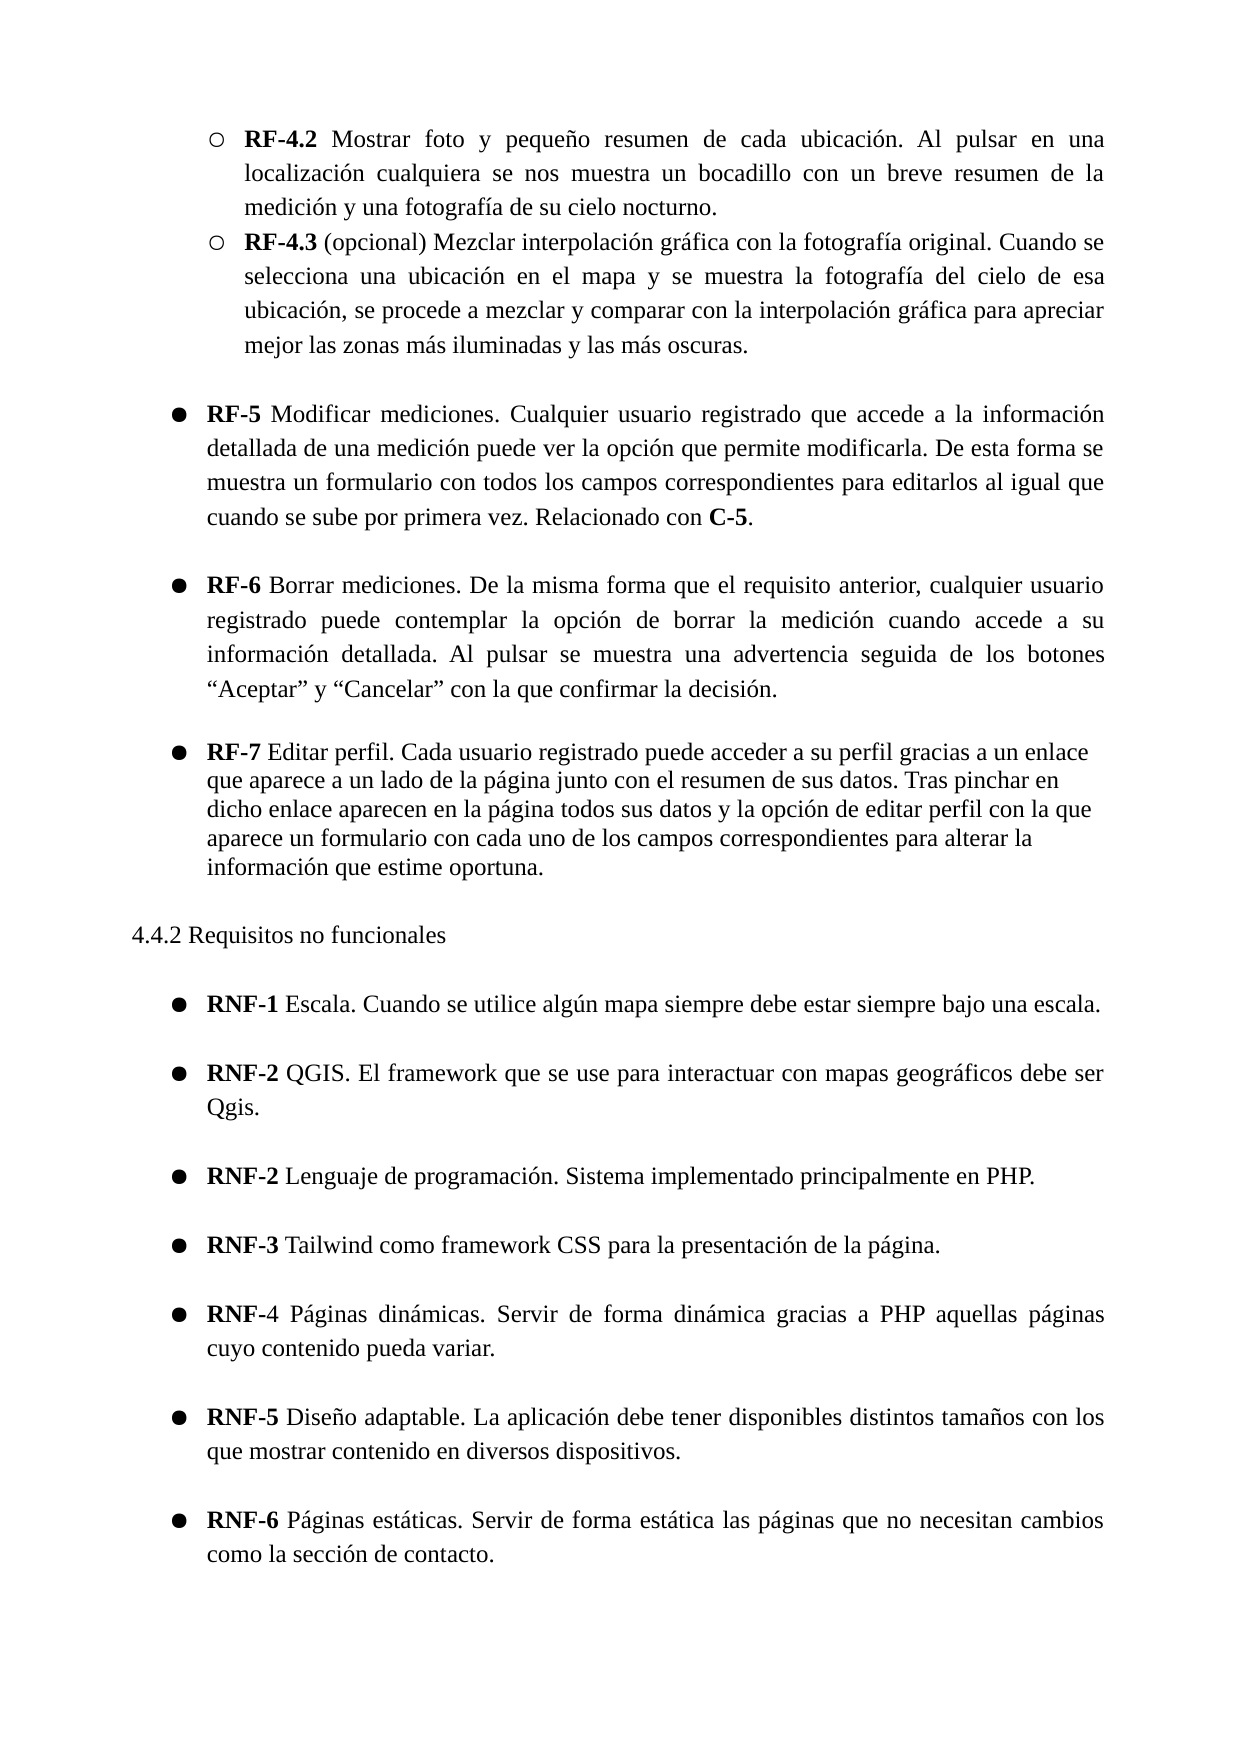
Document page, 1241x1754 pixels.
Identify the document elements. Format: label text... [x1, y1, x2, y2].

list RF-7 Editar perfil. Cada usuario registrado puede acceder a su perfil gracias a un enlace que aparece a un lado de la página junto con el resumen de sus datos. Tras pinchar en dicho enlace aparecen en la página todos sus datos y la opción de editar perfil con la que aparece un formulario con cada uno de los campos correspondientes para alterar la información que estime oportuna. [169, 737, 1106, 881]
list RF-5 Modificar mediciones. Cualquier usuario registrado que accede a la información detallada de una medición puede ver la opción que permite modificarla. De esta forma se muestra un formulario con todos los campos correspondientes para editarlos al igual que cuando se sube por primera vez. Relacionado con C-5. [169, 393, 1106, 531]
list RNF-5 Diseño adaptable. La aplicación debe tener disponibles distintos tamaños con los que mostrar contenido en diversos dispositivos. [169, 1396, 1106, 1465]
list RNF-6 Páginas estáticas. Servir de forma estática las páginas que no necesitan cambios como la sección de contacto. [169, 1499, 1106, 1568]
list RF-4.2 Mostrar foto y pequeño resumen de cada ubicación. Al pulsar en una localización cualquiera se nos muestra un bocadillo con un breve resumen de la medición y una fotografía de su cielo nocturno. [207, 118, 1106, 221]
list RNF-1 Escala. Cuando se utilice algún mapa siempre debe estar siempre bajo una escala. [169, 984, 1106, 1018]
list RNF-2 Lenguaje de programación. Sistema implementado principalmente en PHP. [169, 1156, 1106, 1190]
text 4.4.2 Requisitos no funcionales [132, 915, 1106, 949]
list RF-4.3 (opcional) Mezclar interpolación gráfica con la fotografía original. Cuando se selecciona una ubicación en el mapa y se muestra la fotografía del cielo de esa ubicación, se procede a mezclar y comparar con la interpolación gráfica para apreciar mejor las zonas más iluminadas y las más oscuras. [207, 221, 1106, 359]
list RNF-4 Páginas dinámicas. Servir de forma dinámica gracias a PHP aquellas páginas cuyo contenido pueda variar. [169, 1293, 1106, 1362]
list RNF-2 QGIS. El framework que se use para interactuar con mapas geográficos debe ser Qgis. [169, 1052, 1106, 1121]
list RF-6 Borrar mediciones. De la misma forma que el requisito anterior, cualquier usuario registrado puede contemplar la opción de borrar la medición cuando accede a su información detallada. Al pulsar se muestra una advertencia seguida de los botones “Aceptar” y “Cancelar” con la que confirmar la decisión. [169, 565, 1106, 702]
list RNF-3 Tailwind como framework CSS para la presentación de la página. [169, 1224, 1106, 1259]
